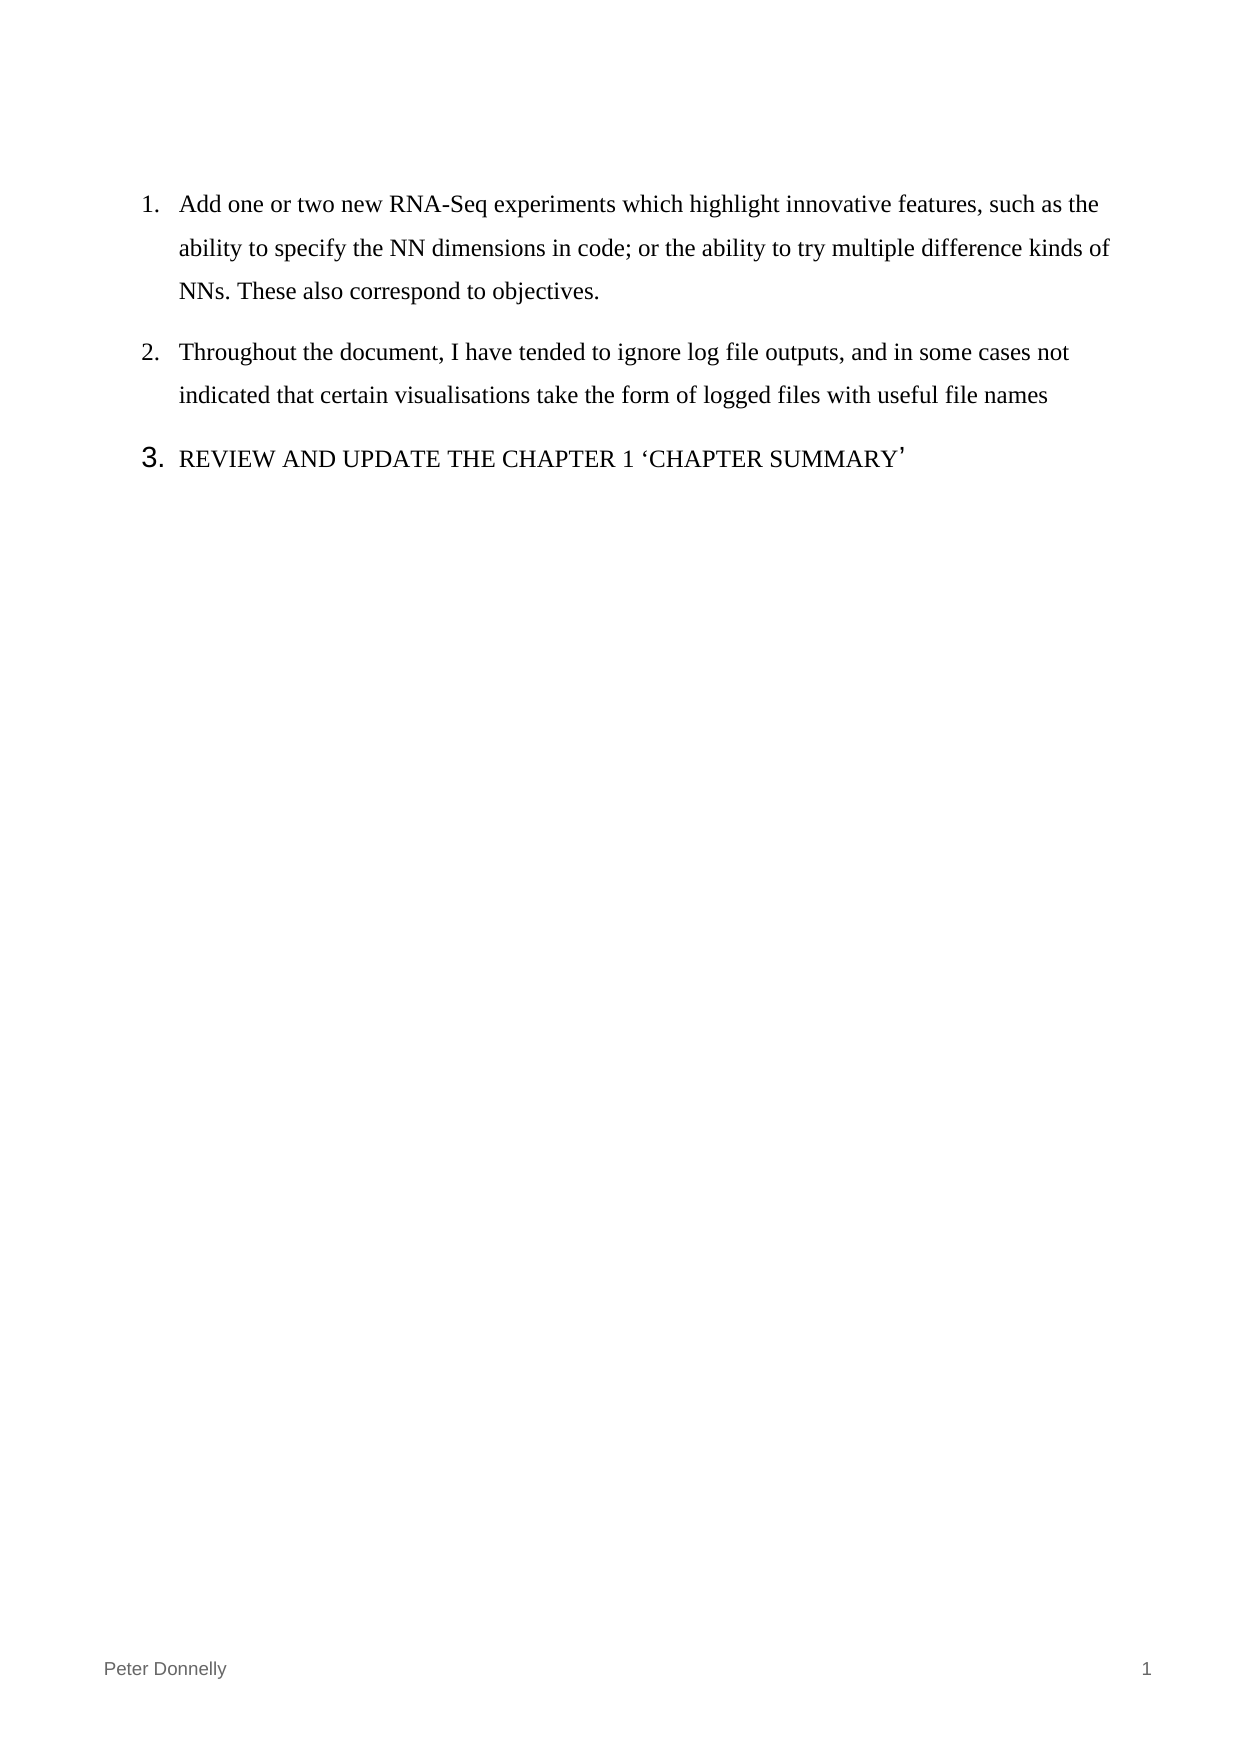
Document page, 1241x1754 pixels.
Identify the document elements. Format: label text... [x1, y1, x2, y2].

list Throughout the document, I have tended to ignore log file outputs, and in some cases not indicated that certain visualisations take the form of logged files with useful file names [141, 337, 1146, 408]
list Add one or two new RNA-Seq experiments which highlight innovative features, such as the ability to specify the NN dimensions in code; or the ability to try multiple difference kinds of NNs. These also correspond to objectives. [141, 189, 1146, 304]
list REVIEW AND UPDATE THE CHAPTER 1 ‘CHAPTER SUMMARY’ [141, 441, 1146, 474]
